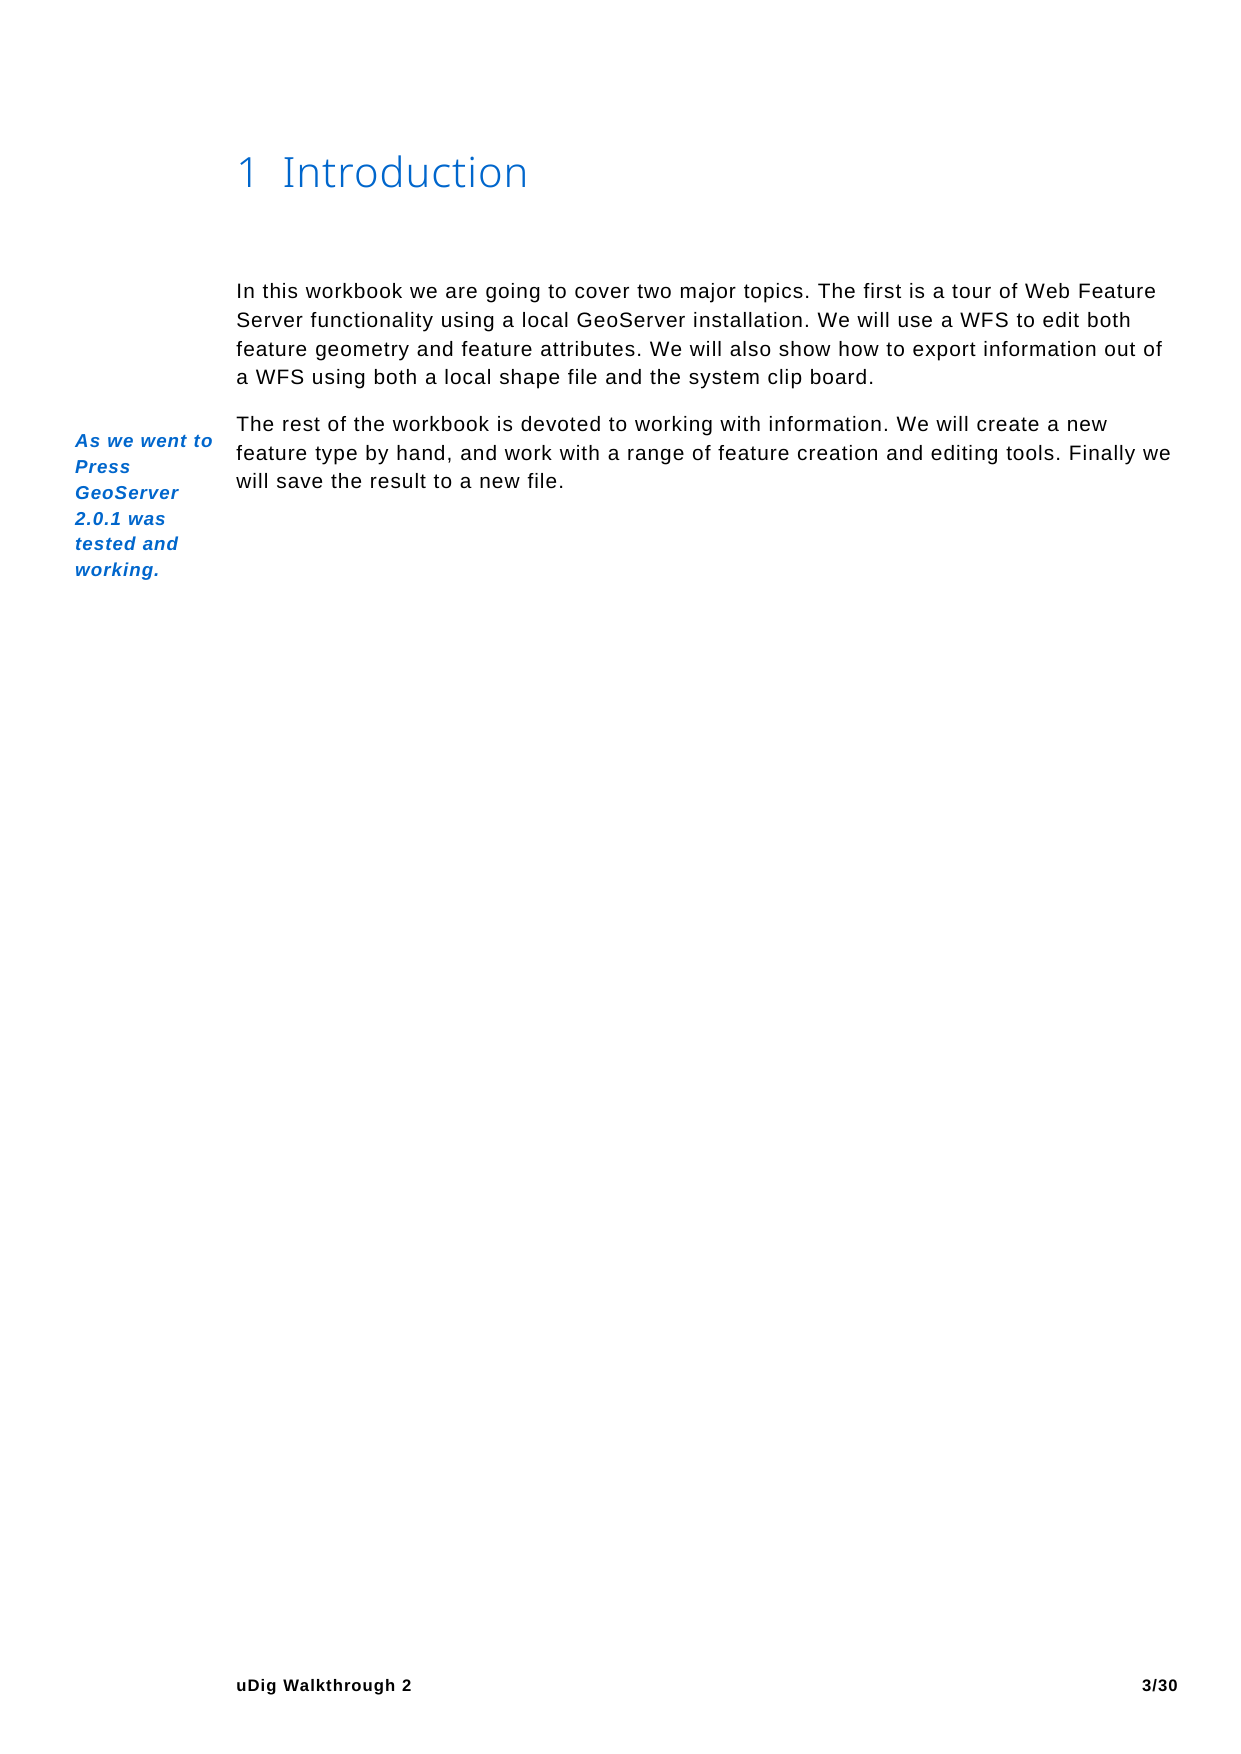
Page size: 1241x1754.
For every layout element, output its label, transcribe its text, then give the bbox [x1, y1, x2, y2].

text The rest of the workbook is devoted to working with information. We will create a new feature type by hand, and work with a range of feature creation and editing tools. Finally we will save the result to a new file. [236, 412, 1181, 493]
subtitle Introduction [236, 143, 1181, 200]
text In this workbook we are going to cover two major topics. The first is a tour of Web Feature Server functionality using a local GeoServer installation. We will use a WFS to edit both feature geometry and feature attributes. We will also show how to export information out of a WFS using both a local shape file and the system clip board. [236, 279, 1181, 389]
text As we went to Press GeoServer 2.0.1 was tested and working. [75, 430, 218, 581]
